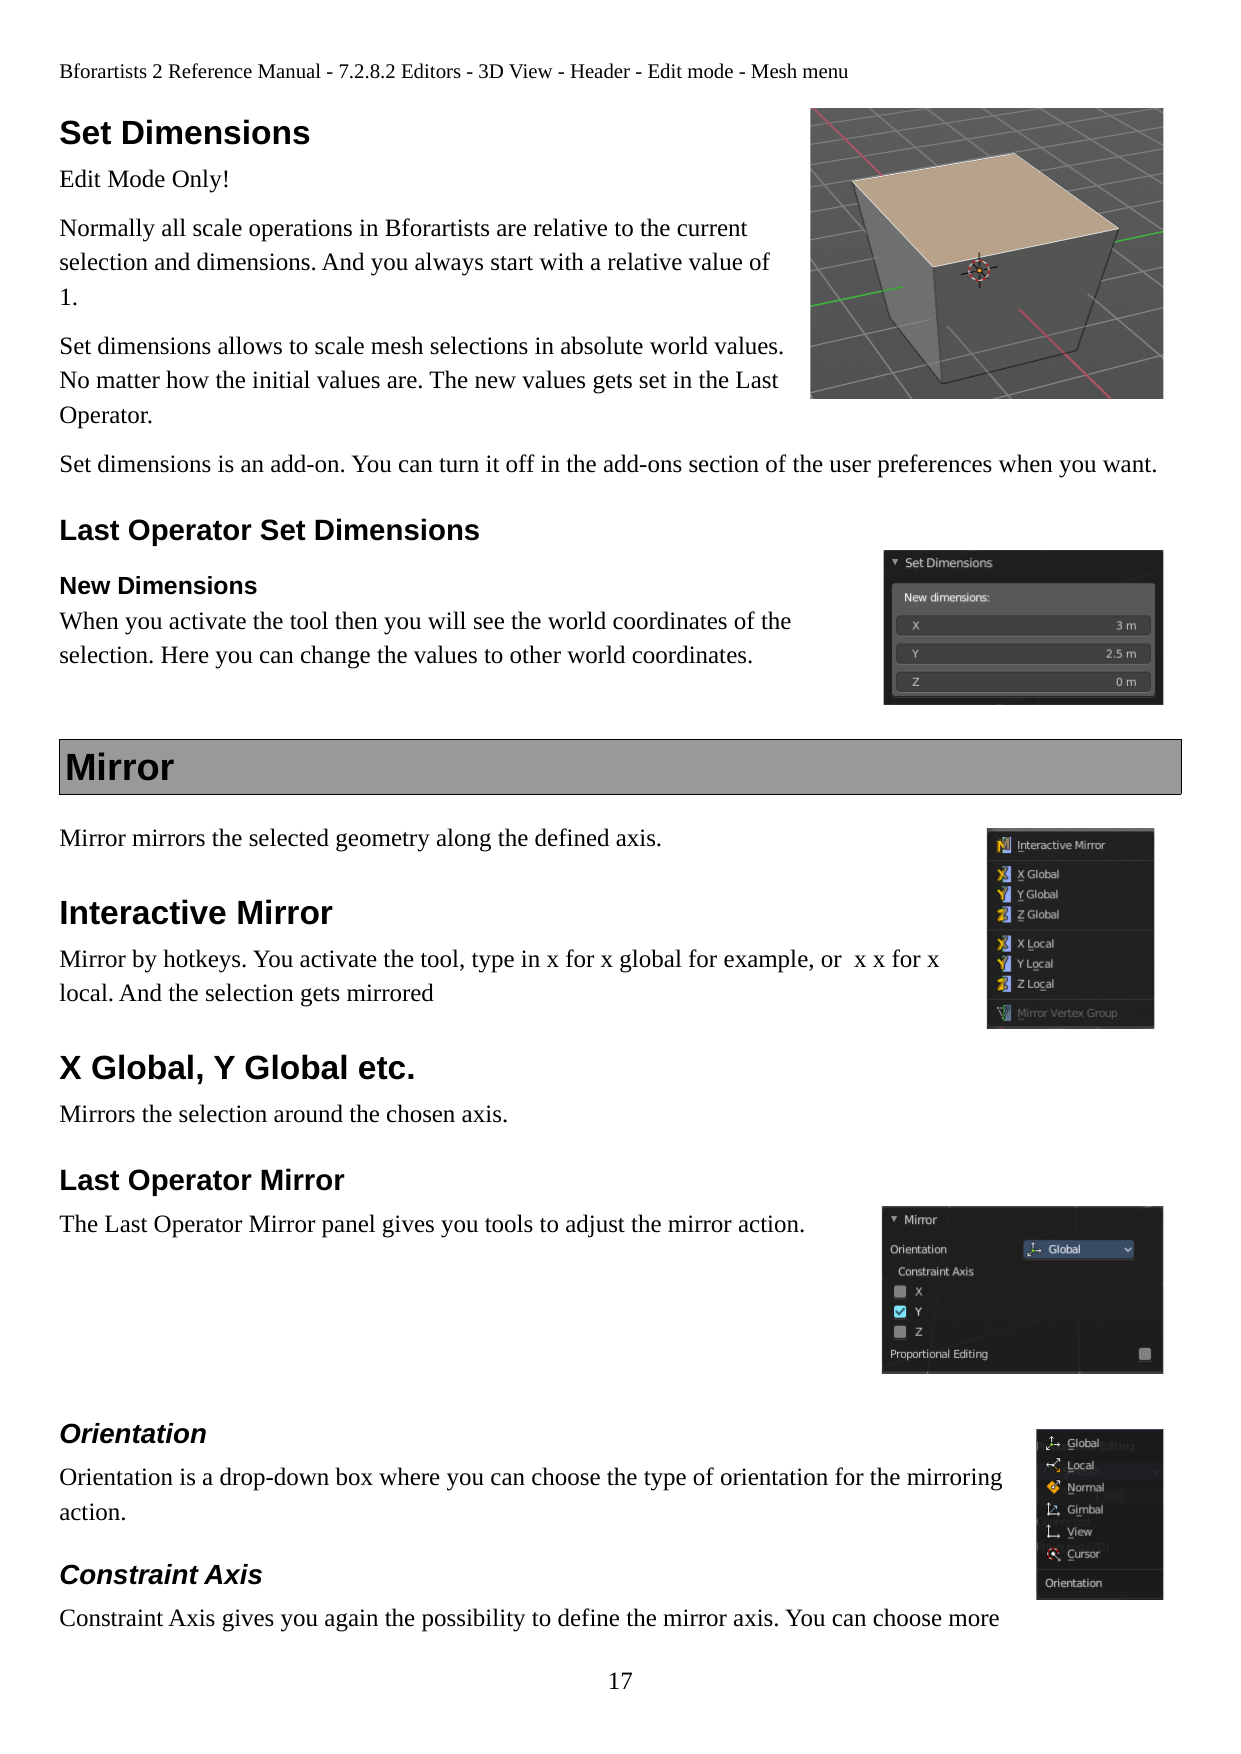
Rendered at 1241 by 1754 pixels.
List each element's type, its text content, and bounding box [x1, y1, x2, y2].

subtitle Last Operator Mirror [59, 1163, 1181, 1197]
subtitle [1164, 113, 1181, 151]
subtitle New Dimensions [59, 571, 883, 600]
text The Last Operator Mirror panel gives you tools to adjust the mirror action. [59, 1209, 881, 1238]
text Edit Mode Only! [59, 164, 810, 192]
subtitle Set Dimensions [59, 113, 810, 151]
subtitle [1164, 1558, 1181, 1590]
text Constraint Axis gives you again the possibility to define the mirror axis. You can choose more [59, 1603, 1181, 1631]
text Set dimensions is an add-on. You can turn it off in the add-ons section of the user preferences when you want. [59, 449, 1181, 478]
picture [986, 828, 1155, 1029]
text Mirror mirrors the selected geometry along the defined axis. [59, 823, 1181, 851]
picture [810, 108, 1164, 399]
text Normally all scale operations in Bforartists are relative to the current selection and dimensions. And you always start with a relative value of 1. [59, 213, 810, 311]
table_header Mirror [60, 740, 1181, 794]
text Orientation is a drop-down box where you can choose the type of orientation for the mirroring action. [59, 1462, 1036, 1526]
text Set dimensions allows to scale mesh selections in absolute world values. No matter how the initial values are. The new values gets set in the Last Operator. [59, 331, 1181, 428]
subtitle [1155, 893, 1181, 931]
picture [883, 550, 1164, 705]
subtitle Last Operator Set Dimensions [59, 512, 1181, 546]
text [1164, 164, 1181, 192]
subtitle [1164, 571, 1181, 600]
picture [881, 1206, 1164, 1374]
text When you activate the tool then you will see the world coordinates of the selection. Here you can change the values to other world coordinates. [59, 606, 883, 669]
subtitle Interactive Mirror [59, 893, 986, 931]
subtitle Constraint Axis [59, 1558, 1036, 1590]
picture [1036, 1429, 1164, 1600]
text Mirror by hotkeys. You activate the tool, type in x for x global for example, or x x for x local. And the selection gets mirrored [59, 944, 986, 1007]
subtitle Orientation [59, 1418, 1181, 1450]
text Mirrors the selection around the chosen axis. [59, 1099, 1181, 1128]
subtitle X Global, Y Global etc. [59, 1048, 1181, 1087]
